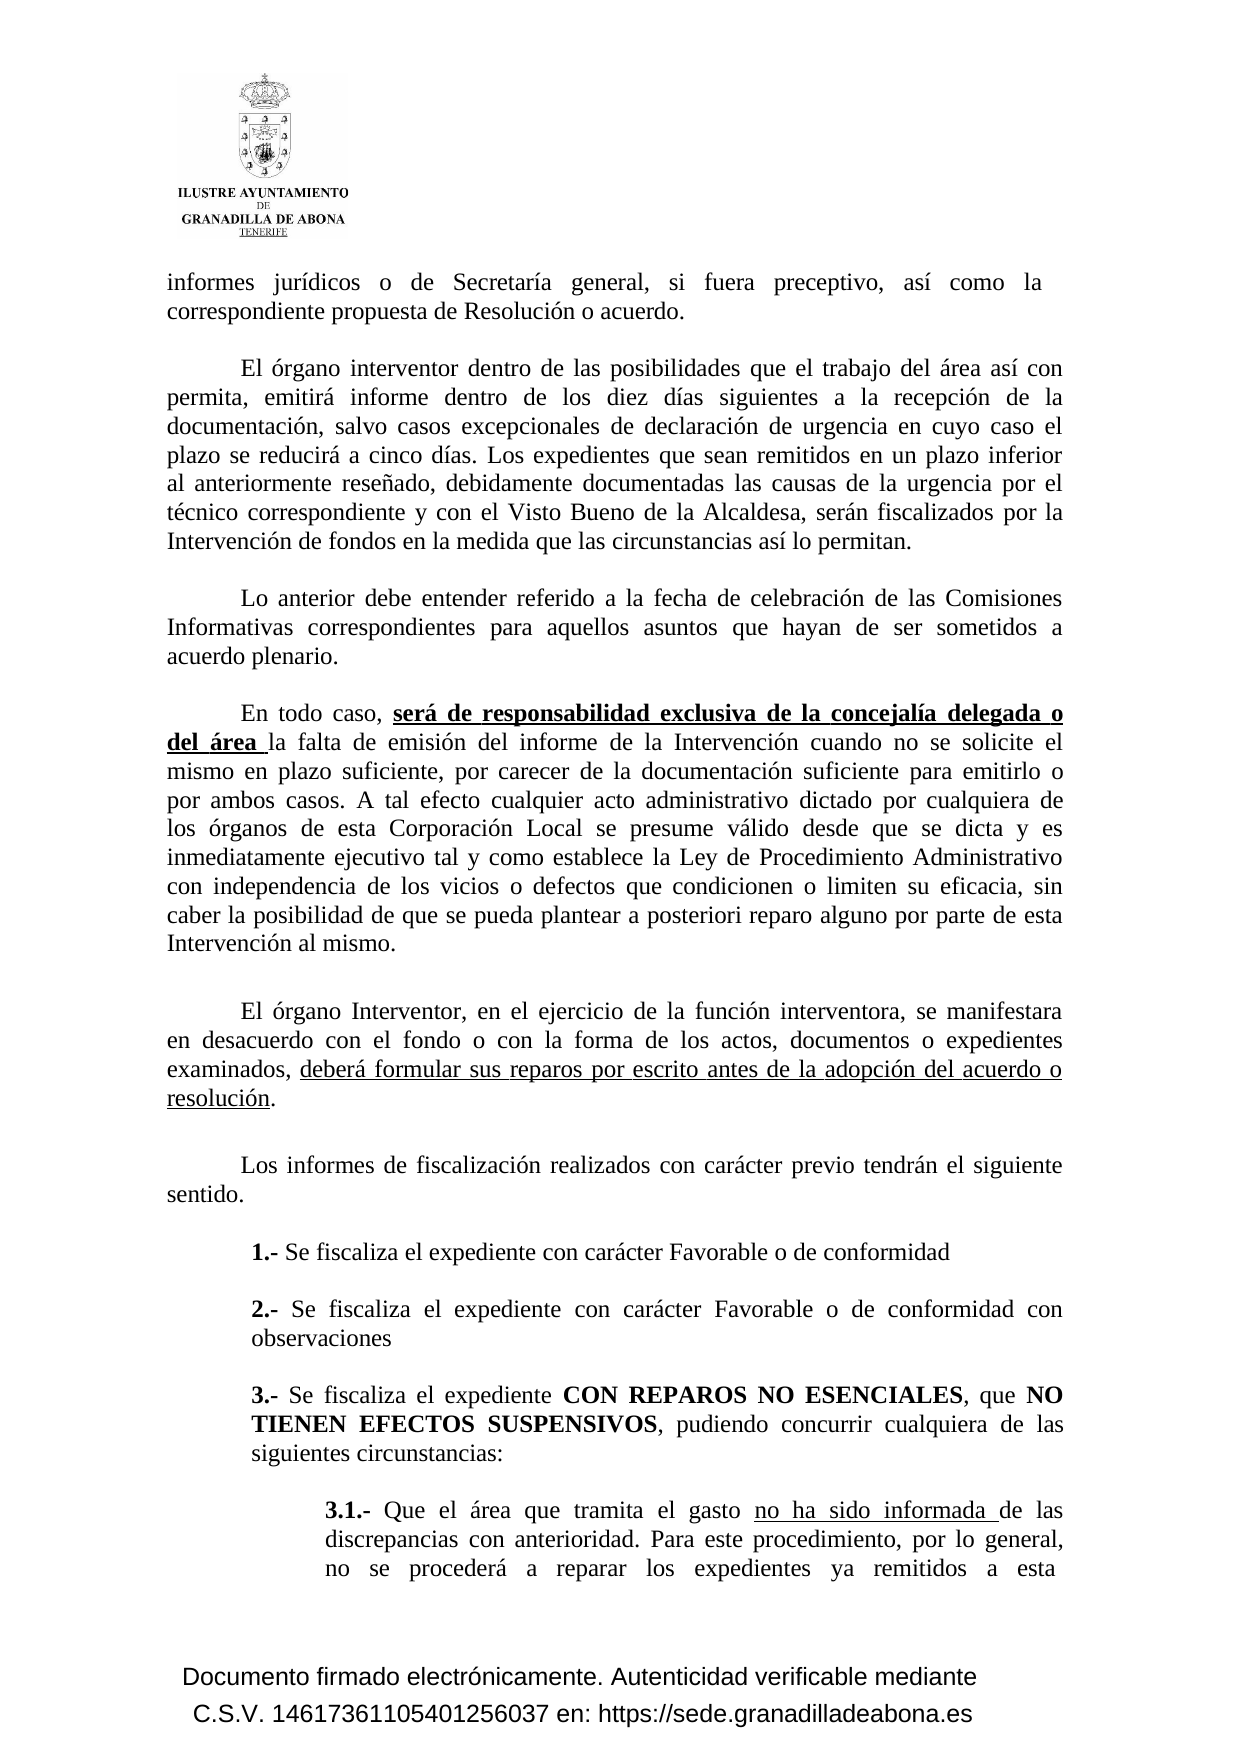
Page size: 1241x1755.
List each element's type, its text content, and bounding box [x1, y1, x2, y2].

text 3.- Se fiscaliza el expediente CON REPAROS NO ESENCIALES, que NO TIENEN EFECTOS SUSPENSIVOS, pudiendo concurrir cualquiera de las siguientes circunstancias: [251, 1381, 1064, 1467]
text 3.1.- Que el área que tramita el gasto no ha sido informada de las discrepancias con anterioridad. Para este procedimiento, por lo general, no se procederá a reparar los expedientes ya remitidos a esta [325, 1496, 1064, 1582]
text informes jurídicos o de Secretaría general, si fuera preceptivo, así como la correspondiente propuesta de Resolución o acuerdo. [167, 267, 1061, 325]
text Lo anterior debe entender referido a la fecha de celebración de las Comisiones Informativas correspondientes para aquellos asuntos que hayan de ser sometidos a acuerdo plenario. [167, 583, 1063, 670]
text El órgano interventor dentro de las posibilidades que el trabajo del área así con permita, emitirá informe dentro de los diez días siguientes a la recepción de la documentación, salvo casos excepcionales de declaración de urgencia en cuyo caso el plazo se reducirá a cinco días. Los expedientes que sean remitidos en un plazo inferior al anteriormente reseñado, debidamente documentadas las causas de la urgencia por el técnico correspondiente y con el Visto Bueno de la Alcaldesa, serán fiscalizados por la Intervención de fondos en la medida que las circunstancias así lo permitan. [167, 353, 1063, 555]
text 1.- Se fiscaliza el expediente con carácter Favorable o de conformidad [251, 1237, 1076, 1266]
text Los informes de fiscalización realizados con carácter previo tendrán el siguiente sentido. [167, 1151, 1063, 1208]
text En todo caso, será de responsabilidad exclusiva de la concejalía delegada o del área la falta de emisión del informe de la Intervención cuando no se solicite el mismo en plazo suficiente, por carecer de la documentación suficiente para emitirlo o por ambos casos. A tal efecto cualquier acto administrativo dictado por cualquiera de los órganos de esta Corporación Local se presume válido desde que se dicta y es inmediatamente ejecutivo tal y como establece la Ley de Procedimiento Administrativo con independencia de los vicios o defectos que condicionen o limiten su eficacia, sin caber la posibilidad de que se pueda plantear a posteriori reparo alguno por parte de esta Intervención al mismo. [167, 698, 1063, 957]
text 2.- Se fiscaliza el expediente con carácter Favorable o de conformidad con observaciones [251, 1294, 1063, 1352]
text El órgano Interventor, en el ejercicio de la función interventora, se manifestara en desacuerdo con el fondo o con la forma de los actos, documentos o expedientes examinados, deberá formular sus reparos por escrito antes de la adopción del acuerdo o resolución. [167, 996, 1063, 1111]
